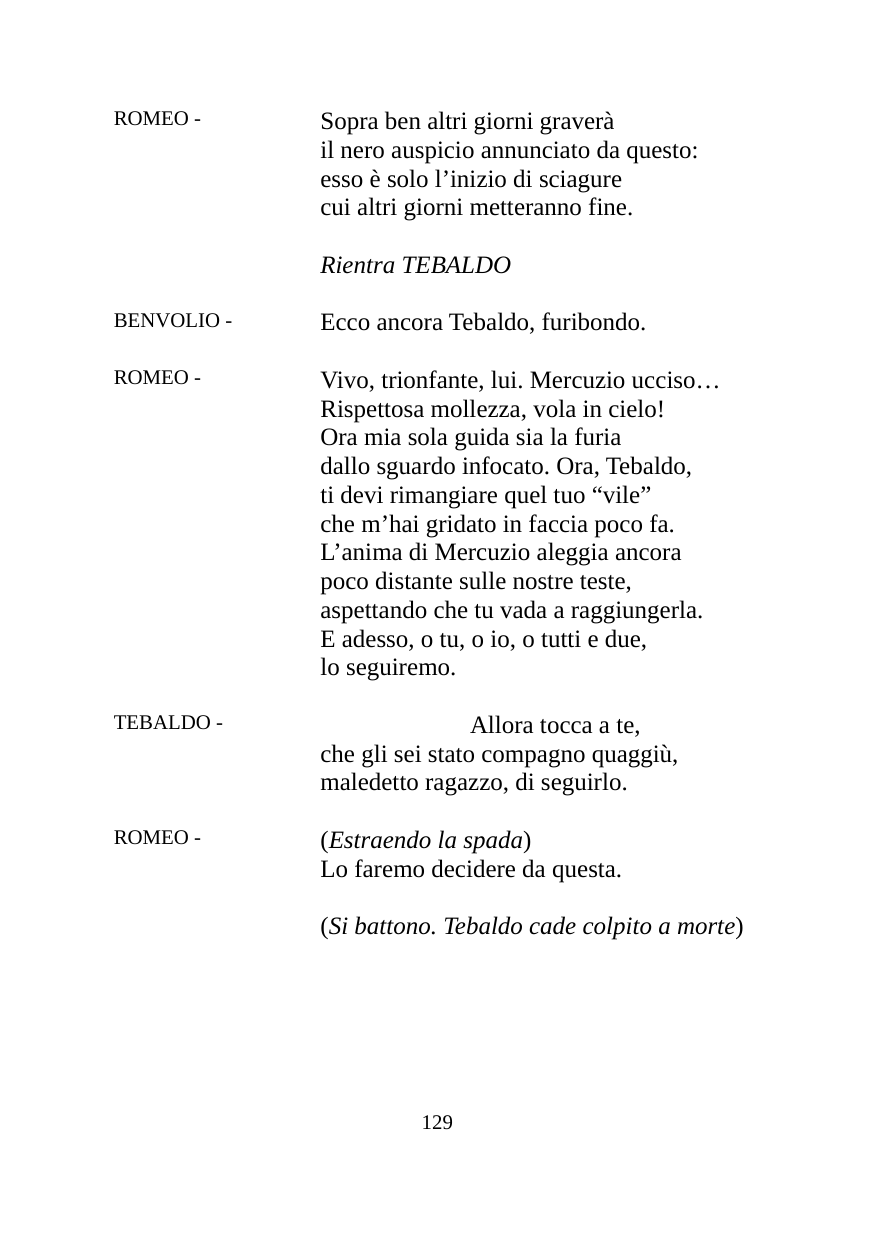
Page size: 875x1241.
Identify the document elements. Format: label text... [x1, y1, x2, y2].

table_cell ROMEO - [106, 365, 313, 710]
table_cell ROMEO - [106, 825, 313, 911]
table_cell BENVOLIO - [106, 308, 313, 365]
table_cell ROMEO - [106, 106, 313, 250]
table_cell [106, 250, 313, 307]
table_cell [106, 911, 313, 969]
table_cell TEBALDO - [106, 710, 313, 825]
table_cell Sopra ben altri giorni graverà il nero auspicio annunciato da questo: esso è solo l’inizio di sciagure cui altri giorni metteranno fine. [313, 106, 768, 250]
table_cell Rientra TEBALDO [313, 250, 768, 307]
table_cell Ecco ancora Tebaldo, furibondo. [313, 308, 768, 365]
table_cell (Si battono. Tebaldo cade colpito a morte) [313, 911, 768, 969]
table_cell Vivo, trionfante, lui. Mercuzio ucciso… Rispettosa mollezza, vola in cielo! Ora mia sola guida sia la furia dallo sguardo infocato. Ora, Tebaldo, ti devi rimangiare quel tuo “vile” che m’hai gridato in faccia poco fa. L’anima di Mercuzio aleggia ancora poco distante sulle nostre teste, aspettando che tu vada a raggiungerla. E adesso, o tu, o io, o tutti e due, lo seguiremo. [313, 365, 768, 710]
table_cell Allora tocca a te, che gli sei stato compagno quaggiù, maledetto ragazzo, di seguirlo. [313, 710, 768, 825]
table_cell (Estraendo la spada) Lo faremo decidere da questa. [313, 825, 768, 911]
